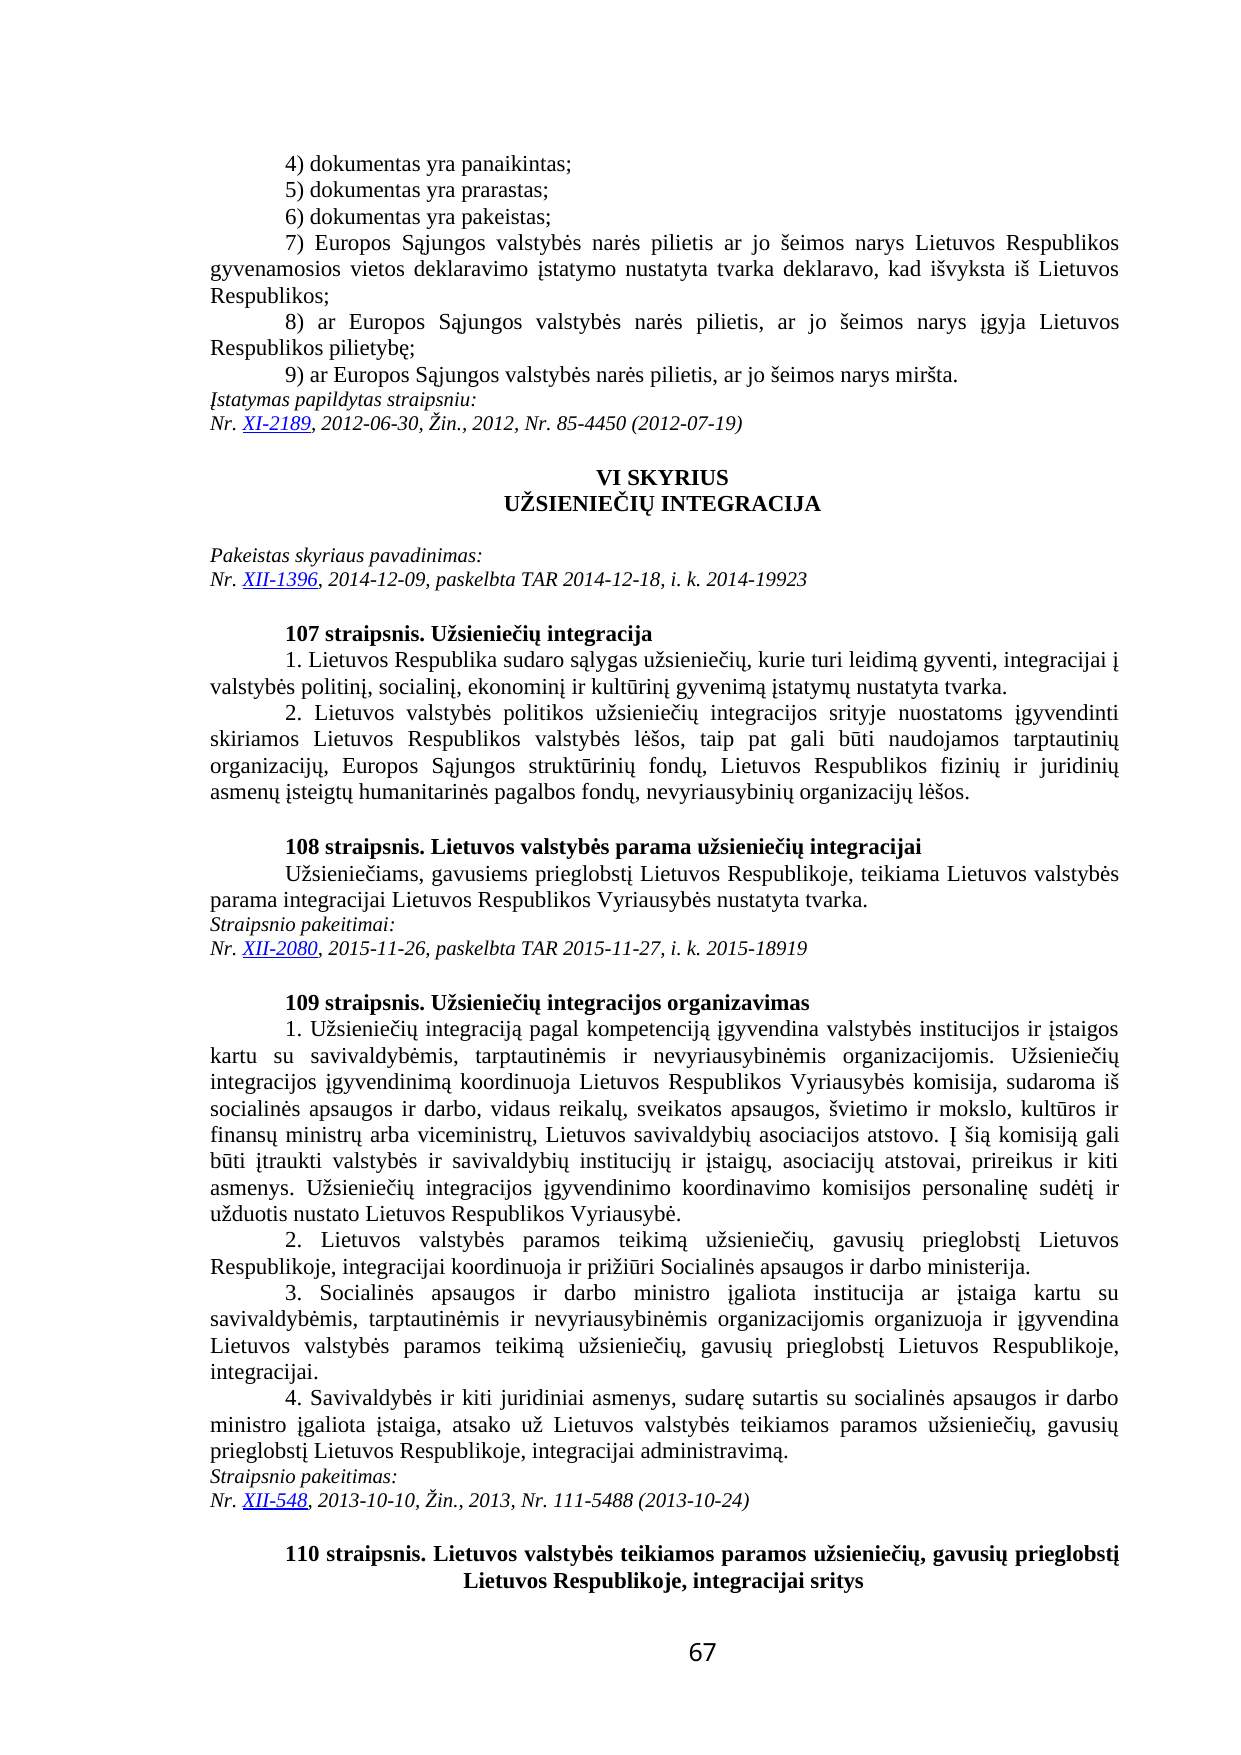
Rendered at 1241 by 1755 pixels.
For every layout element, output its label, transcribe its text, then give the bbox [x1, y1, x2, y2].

text 1. Lietuvos Respublika sudaro sąlygas užsieniečių, kurie turi leidimą gyventi, integracijai į valstybės politinį, socialinį, ekonominį ir kultūrinį gyvenimą įstatymų nustatyta tvarka. [210, 646, 1120, 699]
text Nr. XII-1396, 2014-12-09, paskelbta TAR 2014-12-18, i. k. 2014-19923 [210, 567, 1120, 591]
text Nr. XII-548, 2013-10-10, Žin., 2013, Nr. 111-5488 (2013-10-24) [210, 1488, 1120, 1512]
text Pakeistas skyriaus pavadinimas: [210, 543, 1120, 567]
text 110 straipsnis. Lietuvos valstybės teikiamos paramos užsieniečių, gavusių prieglobstį Lietuvos Respublikoje, integracijai sritys [285, 1540, 1120, 1593]
text Nr. XII-2080, 2015-11-26, paskelbta TAR 2015-11-27, i. k. 2015-18919 [210, 936, 1120, 960]
text 108 straipsnis. Lietuvos valstybės parama užsieniečių integracijai [210, 833, 1120, 859]
text Užsieniečiams, gavusiems prieglobstį Lietuvos Respublikoje, teikiama Lietuvos valstybės parama integracijai Lietuvos Respublikos Vyriausybės nustatyta tvarka. [210, 859, 1120, 912]
text 4. Savivaldybės ir kiti juridiniai asmenys, sudarę sutartis su socialinės apsaugos ir darbo ministro įgaliota įstaiga, atsako už Lietuvos valstybės teikiamos paramos užsieniečių, gavusių prieglobstį Lietuvos Respublikoje, integracijai administravimą. [210, 1384, 1120, 1463]
text 9) ar Europos Sąjungos valstybės narės pilietis, ar jo šeimos narys miršta. [210, 361, 1120, 387]
text Straipsnio pakeitimas: [210, 1463, 1120, 1488]
text Straipsnio pakeitimai: [210, 912, 1120, 936]
text 5) dokumentas yra prarastas; [210, 176, 1120, 203]
text Įstatymas papildytas straipsniu: [210, 387, 1120, 411]
text 3. Socialinės apsaugos ir darbo ministro įgaliota institucija ar įstaiga kartu su savivaldybėmis, tarptautinėmis ir nevyriausybinėmis organizacijomis organizuoja ir įgyvendina Lietuvos valstybės paramos teikimą užsieniečių, gavusių prieglobstį Lietuvos Respublikoje, integracijai. [210, 1279, 1120, 1384]
text 1. Užsieniečių integraciją pagal kompetenciją įgyvendina valstybės institucijos ir įstaigos kartu su savivaldybėmis, tarptautinėmis ir nevyriausybinėmis organizacijomis. Užsieniečių integracijos įgyvendinimą koordinuoja Lietuvos Respublikos Vyriausybės komisija, sudaroma iš socialinės apsaugos ir darbo, vidaus reikalų, sveikatos apsaugos, švietimo ir mokslo, kultūros ir finansų ministrų arba viceministrų, Lietuvos savivaldybių asociacijos atstovo. Į šią komisiją gali būti įtraukti valstybės ir savivaldybių institucijų ir įstaigų, asociacijų atstovai, prireikus ir kiti asmenys. Užsieniečių integracijos įgyvendinimo koordinavimo komisijos personalinę sudėtį ir užduotis nustato Lietuvos Respublikos Vyriausybė. [210, 1016, 1120, 1226]
text 8) ar Europos Sąjungos valstybės narės pilietis, ar jo šeimos narys įgyja Lietuvos Respublikos pilietybę; [210, 308, 1120, 361]
text 2. Lietuvos valstybės politikos užsieniečių integracijos srityje nuostatoms įgyvendinti skiriamos Lietuvos Respublikos valstybės lėšos, taip pat gali būti naudojamos tarptautinių organizacijų, Europos Sąjungos struktūrinių fondų, Lietuvos Respublikos fizinių ir juridinių asmenų įsteigtų humanitarinės pagalbos fondų, nevyriausybinių organizacijų lėšos. [210, 699, 1120, 804]
text 4) dokumentas yra panaikintas; [210, 150, 1120, 176]
text 7) Europos Sąjungos valstybės narės pilietis ar jo šeimos narys Lietuvos Respublikos gyvenamosios vietos deklaravimo įstatymo nustatyta tvarka deklaravo, kad išvyksta iš Lietuvos Respublikos; [210, 229, 1120, 308]
text VI SKYRIUS [210, 464, 1120, 490]
text 109 straipsnis. Užsieniečių integracijos organizavimas [210, 989, 1120, 1016]
text UŽSIENIEČIŲ INTEGRACIJA [210, 490, 1120, 517]
text Nr. XI-2189, 2012-06-30, Žin., 2012, Nr. 85-4450 (2012-07-19) [210, 411, 1120, 435]
text 107 straipsnis. Užsieniečių integracija [210, 620, 1120, 646]
text 2. Lietuvos valstybės paramos teikimą užsieniečių, gavusių prieglobstį Lietuvos Respublikoje, integracijai koordinuoja ir prižiūri Socialinės apsaugos ir darbo ministerija. [210, 1226, 1120, 1279]
text 6) dokumentas yra pakeistas; [210, 203, 1120, 229]
